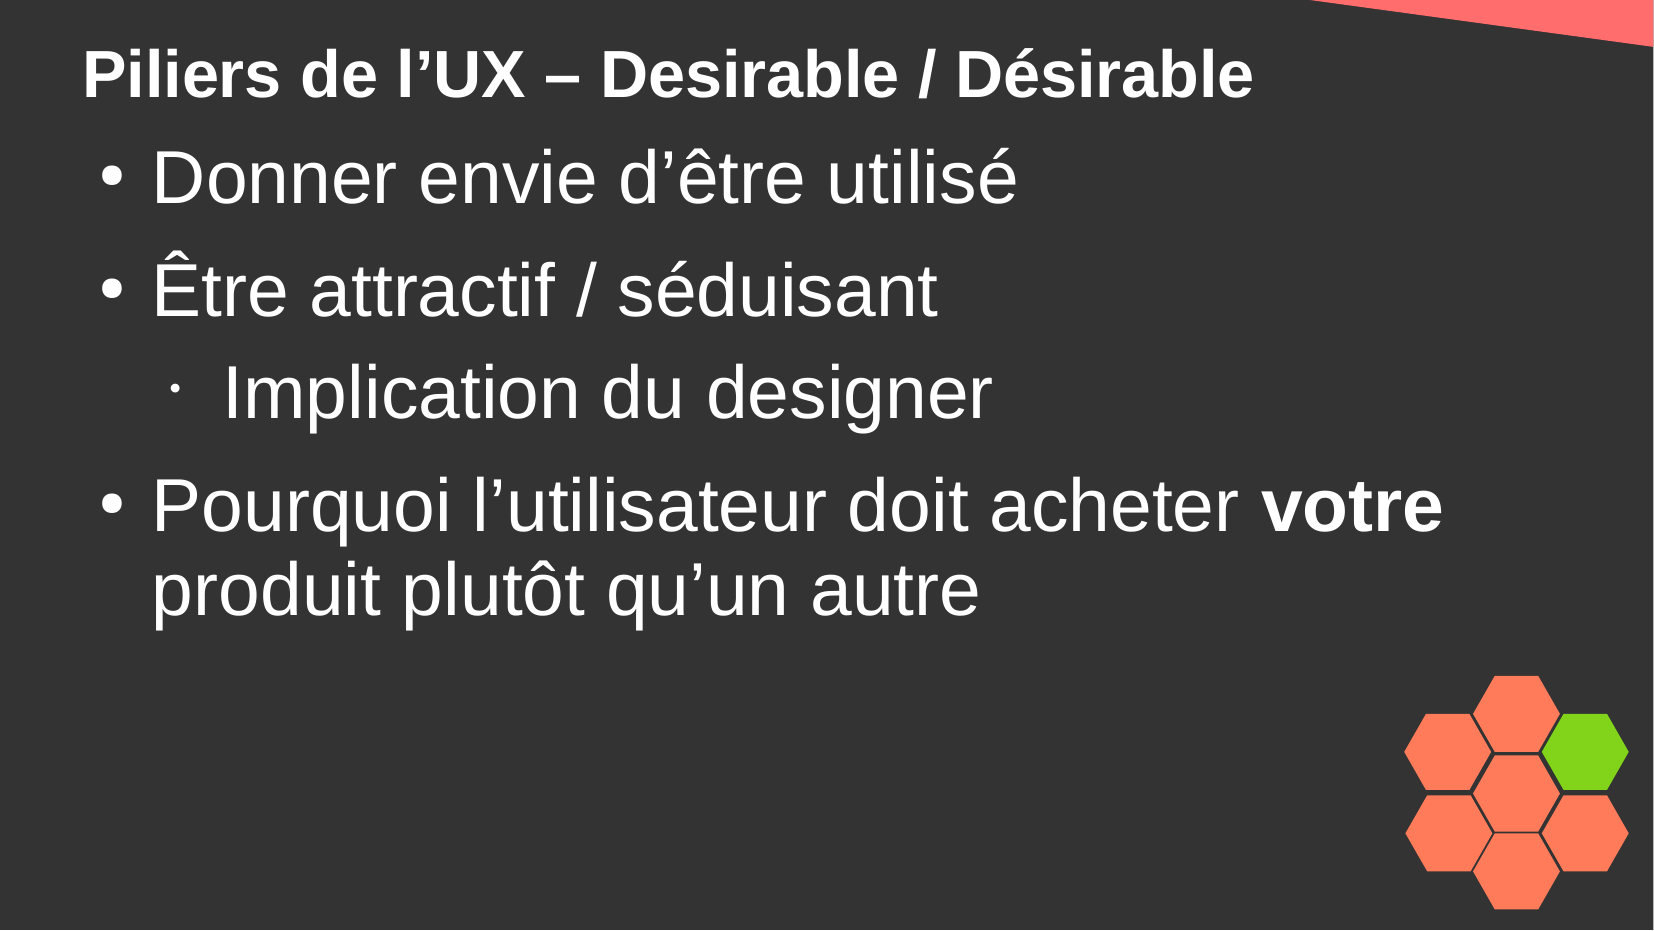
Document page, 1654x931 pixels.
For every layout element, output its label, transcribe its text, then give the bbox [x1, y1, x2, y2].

text_box [1473, 755, 1560, 832]
text_box [1405, 795, 1560, 910]
list Donner envie d’être utilisé Être attractif / séduisant Implication du designer Pourquoi l’utilisateur doit acheter votre produit plutôt qu’un autre [80, 135, 1620, 827]
text_box [1473, 675, 1560, 752]
text_box [1404, 713, 1492, 790]
title Piliers de l’UX – Desirable / Désirable [82, 37, 1571, 114]
text_box [1541, 713, 1629, 790]
text_box [1309, 0, 1654, 47]
text_box [1541, 795, 1629, 872]
